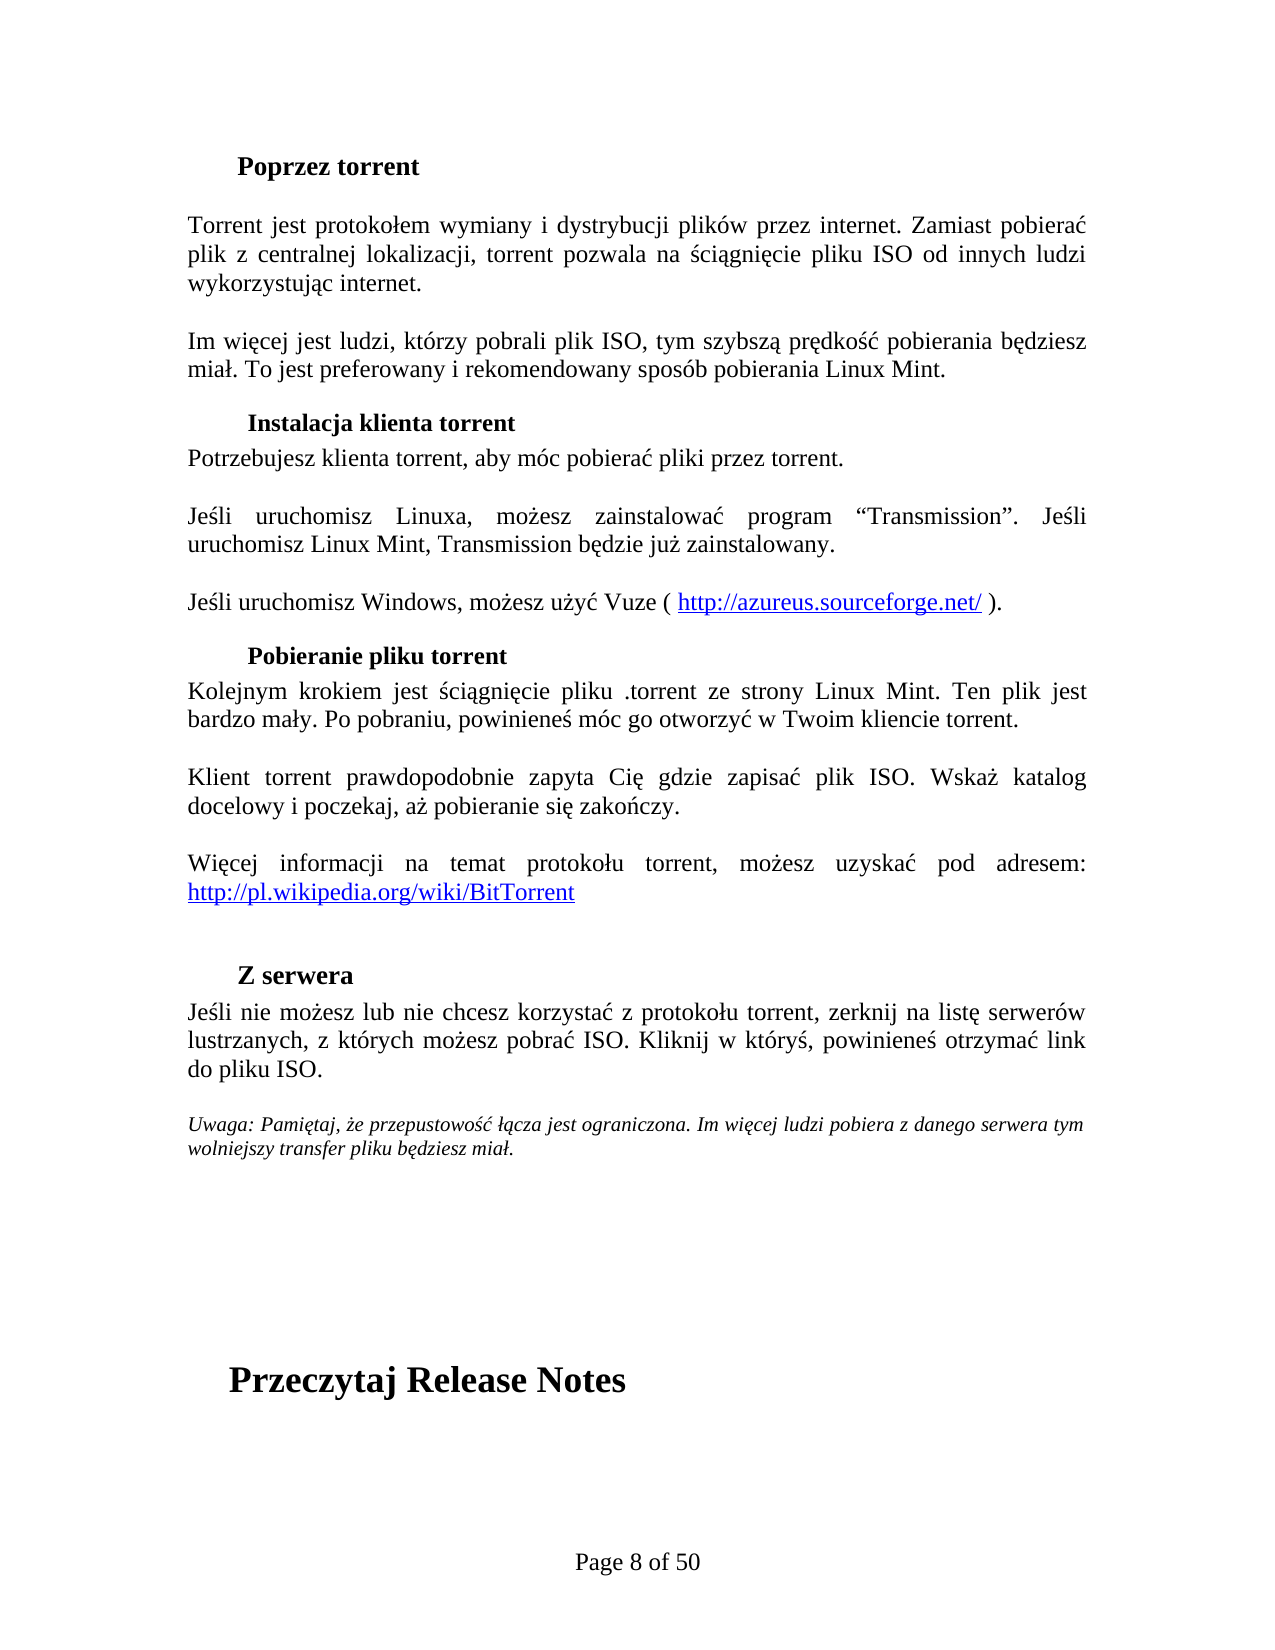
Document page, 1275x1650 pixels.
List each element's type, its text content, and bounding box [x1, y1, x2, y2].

subtitle Poprzez torrent [187, 150, 1087, 181]
text Więcej informacji na temat protokołu torrent, możesz uzyskać pod adresem: http://pl.wikipedia.org/wiki/BitTorrent [187, 848, 1087, 906]
text Jeśli uruchomisz Linuxa, możesz zainstalować program “Transmission”. Jeśli uruchomisz Linux Mint, Transmission będzie już zainstalowany. [187, 501, 1087, 558]
subtitle Z serwera [187, 959, 1087, 991]
text Jeśli nie możesz lub nie chcesz korzystać z protokołu torrent, zerknij na listę serwerów lustrzanych, z których możesz pobrać ISO. Kliknij w któryś, powinieneś otrzymać link do pliku ISO. [187, 997, 1087, 1083]
text Klient torrent prawdopodobnie zapyta Cię gdzie zapisać plik ISO. Wskaż katalog docelowy i poczekaj, aż pobieranie się zakończy. [187, 762, 1087, 819]
subtitle Przeczytaj Release Notes [187, 1357, 1087, 1400]
text Im więcej jest ludzi, którzy pobrali plik ISO, tym szybszą prędkość pobierania będziesz miał. To jest preferowany i rekomendowany sposób pobierania Linux Mint. [187, 326, 1087, 383]
text Uwaga: Pamiętaj, że przepustowość łącza jest ograniczona. Im więcej ludzi pobiera z danego serwera tym wolniejszy transfer pliku będziesz miał. [187, 1112, 1087, 1160]
text Jeśli uruchomisz Windows, możesz użyć Vuze ( http://azureus.sourceforge.net/ ). [187, 587, 1087, 616]
text Torrent jest protokołem wymiany i dystrybucji plików przez internet. Zamiast pobierać plik z centralnej lokalizacji, torrent pozwala na ściągnięcie pliku ISO od innych ludzi wykorzystując internet. [187, 210, 1087, 297]
text Potrzebujesz klienta torrent, aby móc pobierać pliki przez torrent. [187, 443, 1087, 472]
subtitle Instalacja klienta torrent [187, 408, 1087, 437]
text Kolejnym krokiem jest ściągnięcie pliku .torrent ze strony Linux Mint. Ten plik jest bardzo mały. Po pobraniu, powinieneś móc go otworzyć w Twoim kliencie torrent. [187, 676, 1087, 733]
subtitle Pobieranie pliku torrent [187, 641, 1087, 669]
